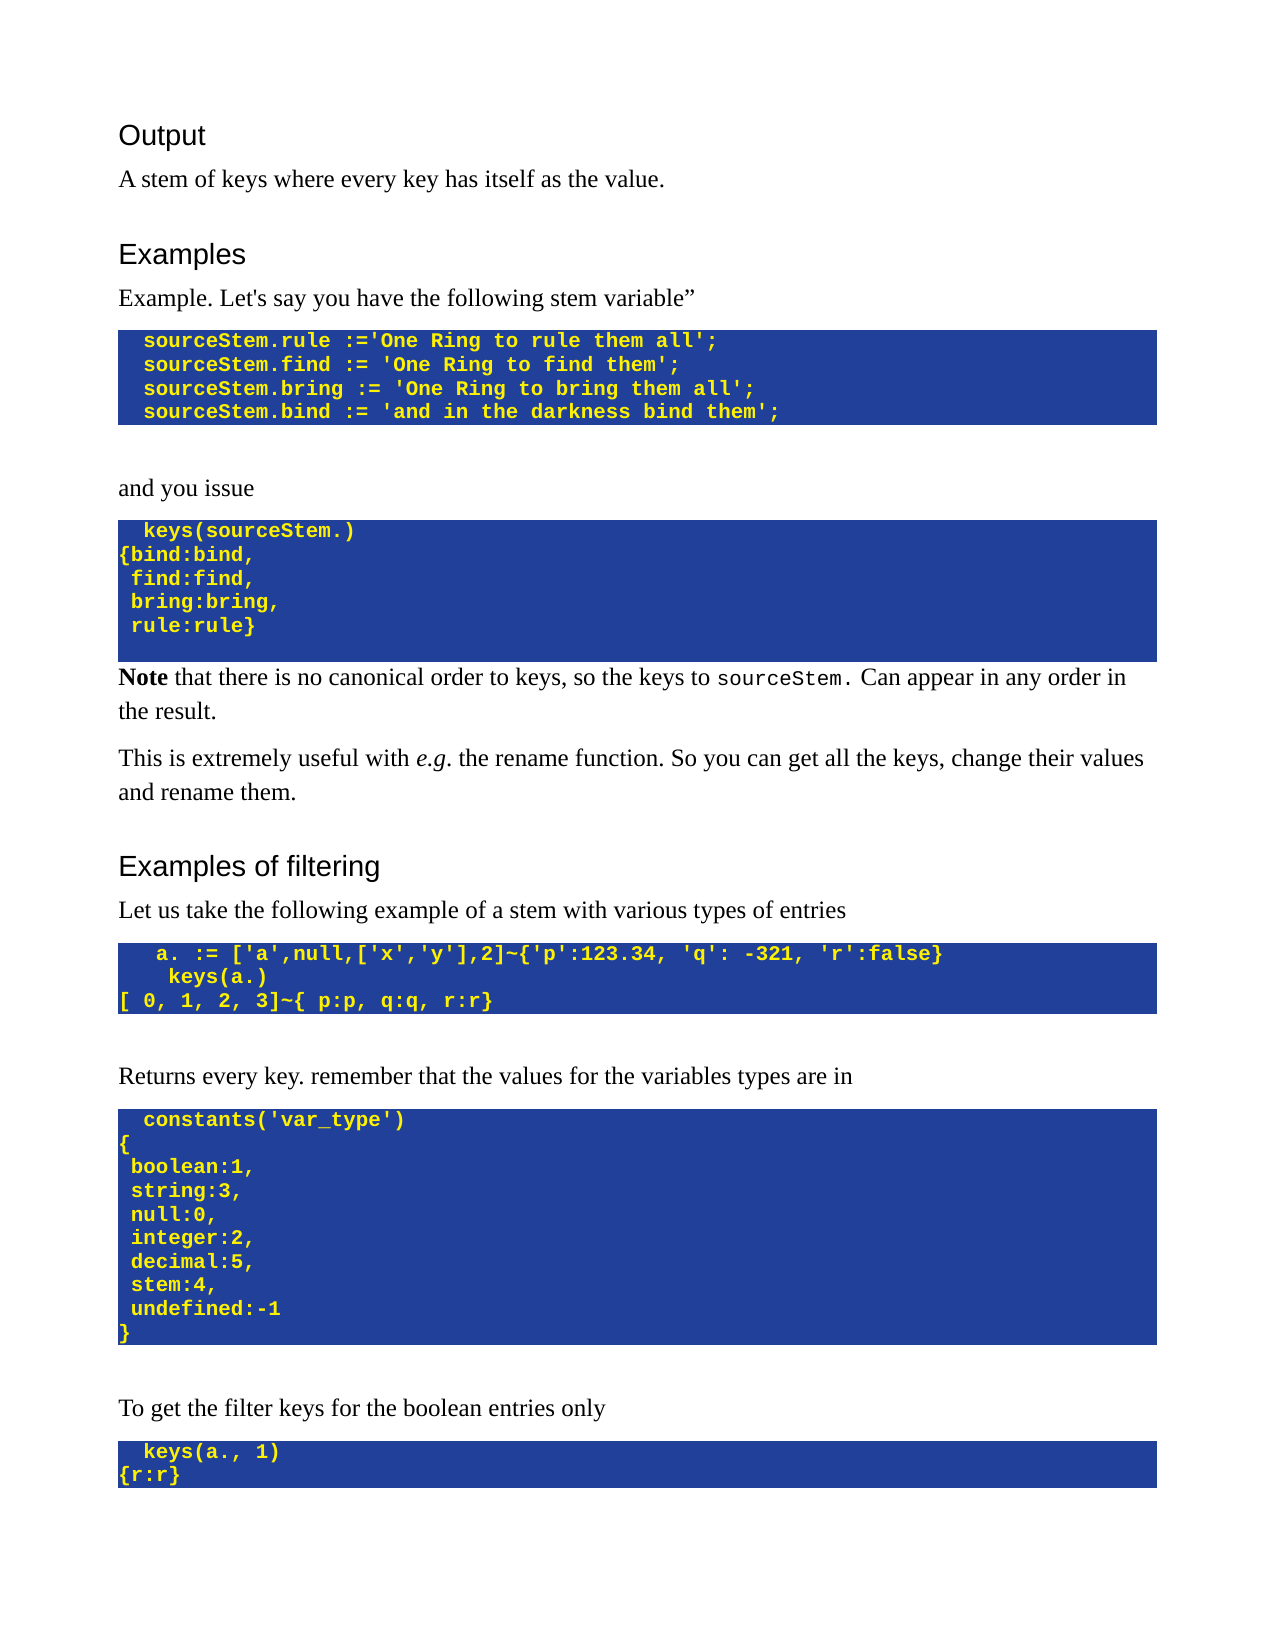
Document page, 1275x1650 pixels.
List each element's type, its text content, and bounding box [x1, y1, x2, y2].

subtitle Output [118, 118, 1157, 152]
text This is extremely useful with e.g. the rename function. So you can get all the keys, change their values and rename them. [118, 743, 1157, 805]
text null:0, [118, 1203, 1157, 1227]
text sourceStem.find := 'One Ring to find them'; [118, 354, 1157, 378]
text { [118, 1133, 1157, 1156]
text rule:rule} [118, 615, 1157, 662]
text To get the filter keys for the boolean entries only [118, 1393, 1157, 1422]
text Note that there is no canonical order to keys, so the keys to sourceStem. Can appear in any order in the result. [118, 662, 1157, 725]
text keys(sourceStem.) [118, 520, 1157, 544]
text a. := ['a',null,['x','y'],2]~{'p':123.34, 'q': -321, 'r':false} [118, 943, 1157, 966]
text undefined:-1 [118, 1298, 1157, 1322]
text } [118, 1322, 1157, 1345]
text keys(a.) [118, 966, 1157, 990]
text find:find, [118, 567, 1157, 591]
text integer:2, [118, 1227, 1157, 1251]
text sourceStem.rule :='One Ring to rule them all'; [118, 330, 1157, 354]
text stem:4, [118, 1274, 1157, 1298]
text Let us take the following example of a stem with various types of entries [118, 895, 1157, 924]
text A stem of keys where every key has itself as the value. [118, 164, 1157, 193]
text {bind:bind, [118, 544, 1157, 567]
text and you issue [118, 473, 1157, 501]
text keys(a., 1) [118, 1441, 1157, 1464]
text [ 0, 1, 2, 3]~{ p:p, q:q, r:r} [118, 990, 1157, 1014]
subtitle Examples [118, 237, 1157, 270]
text constants('var_type') [118, 1109, 1157, 1133]
subtitle Examples of filtering [118, 849, 1157, 883]
text Returns every key. remember that the values for the variables types are in [118, 1061, 1157, 1090]
text {r:r} [118, 1464, 1157, 1488]
text boolean:1, [118, 1156, 1157, 1180]
text string:3, [118, 1180, 1157, 1203]
text Example. Let's say you have the following stem variable” [118, 283, 1157, 312]
text decimal:5, [118, 1251, 1157, 1274]
text sourceStem.bring := 'One Ring to bring them all'; [118, 378, 1157, 401]
text bring:bring, [118, 591, 1157, 615]
text sourceStem.bind := 'and in the darkness bind them'; [118, 401, 1157, 425]
